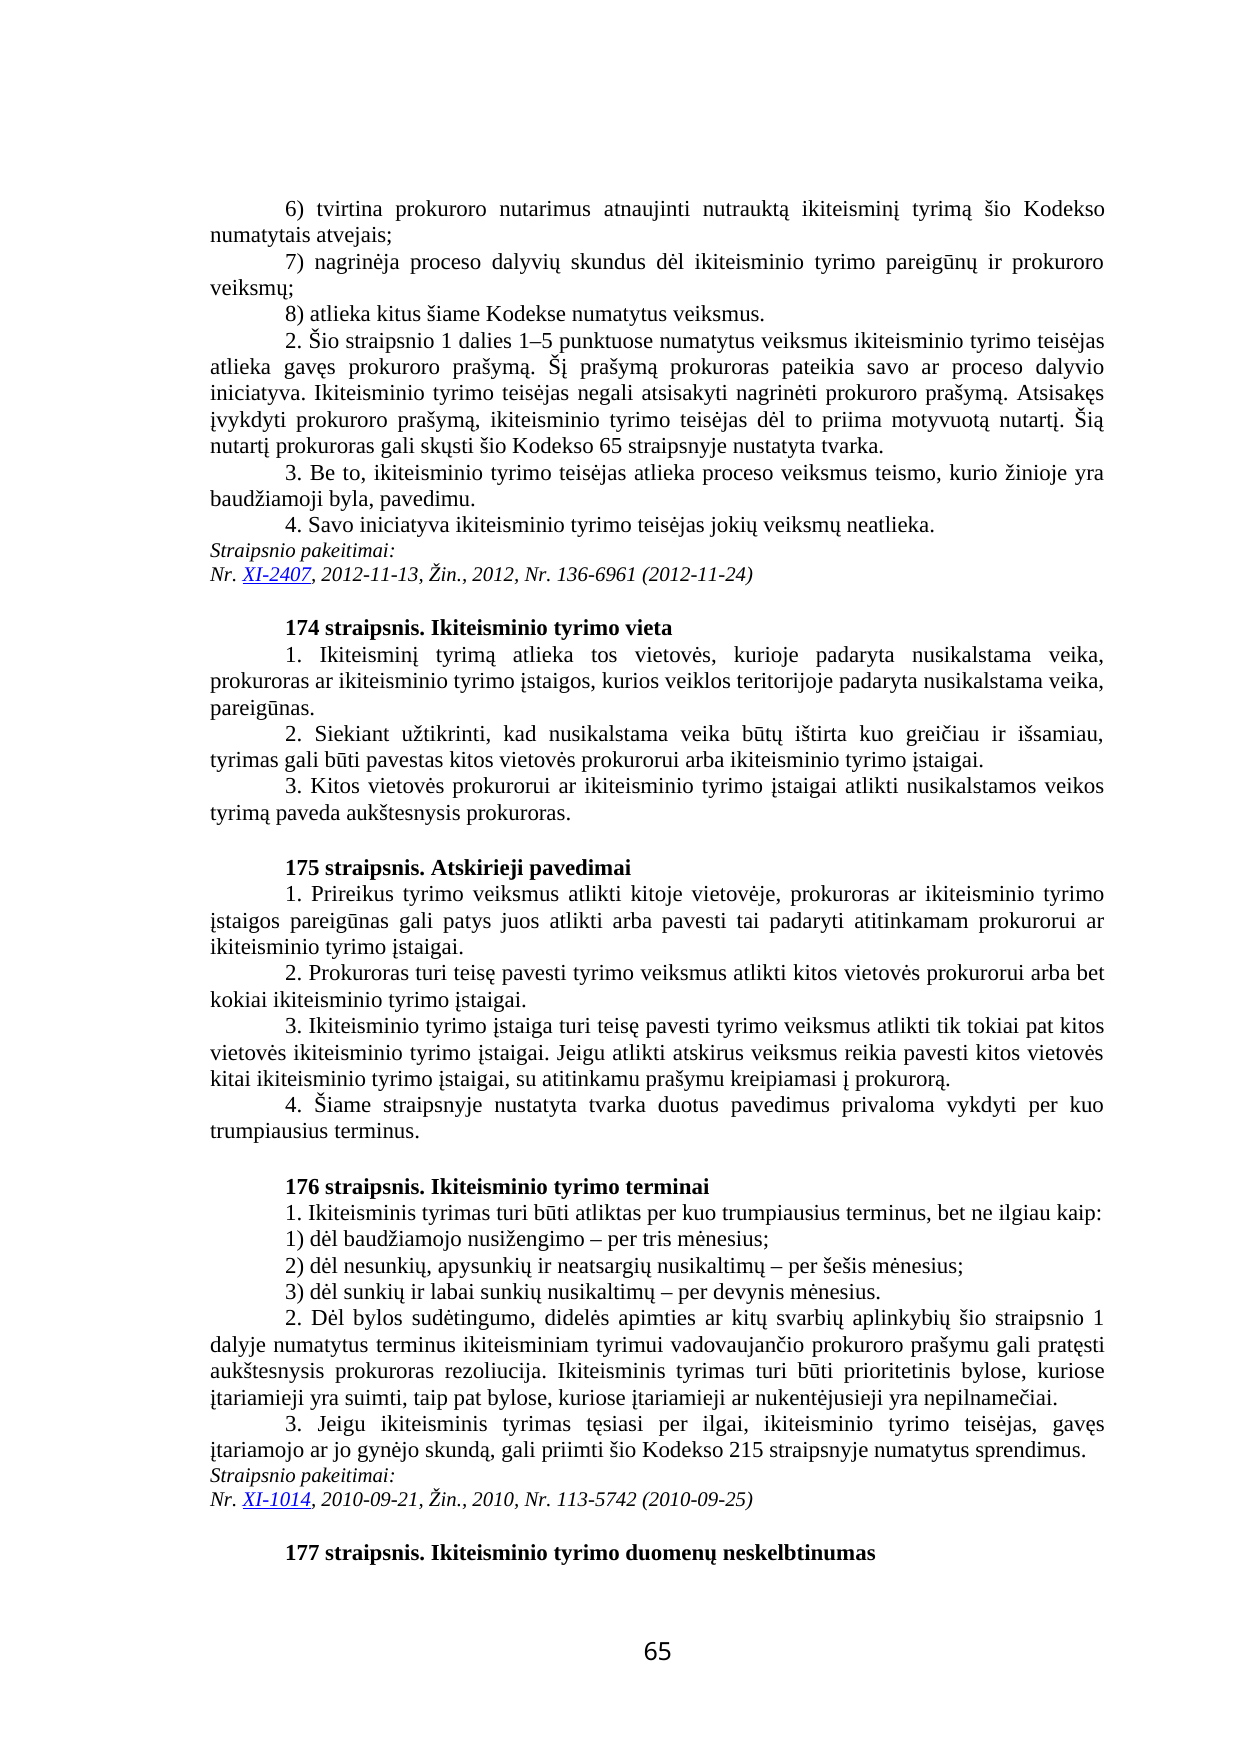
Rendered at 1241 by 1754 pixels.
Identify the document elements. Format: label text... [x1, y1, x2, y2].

text 174 straipsnis. Ikiteisminio tyrimo vieta [210, 614, 1106, 641]
text 8) atlieka kitus šiame Kodekse numatytus veiksmus. [210, 300, 1106, 327]
text 175 straipsnis. Atskirieji pavedimai [210, 854, 1106, 880]
text 2. Šio straipsnio 1 dalies 1–5 punktuose numatytus veiksmus ikiteisminio tyrimo teisėjas atlieka gavęs prokuroro prašymą. Šį prašymą prokuroras pateikia savo ar proceso dalyvio iniciatyva. Ikiteisminio tyrimo teisėjas negali atsisakyti nagrinėti prokuroro prašymą. Atsisakęs įvykdyti prokuroro prašymą, ikiteisminio tyrimo teisėjas dėl to priima motyvuotą nutartį. Šią nutartį prokuroras gali skųsti šio Kodekso 65 straipsnyje nustatyta tvarka. [210, 327, 1106, 458]
text 3. Be to, ikiteisminio tyrimo teisėjas atlieka proceso veiksmus teismo, kurio žinioje yra baudžiamoji byla, pavedimu. [210, 458, 1106, 511]
text 6) tvirtina prokuroro nutarimus atnaujinti nutrauktą ikiteisminį tyrimą šio Kodekso numatytais atvejais; [210, 195, 1106, 248]
text 3. Kitos vietovės prokurorui ar ikiteisminio tyrimo įstaigai atlikti nusikalstamos veikos tyrimą paveda aukštesnysis prokuroras. [210, 773, 1106, 825]
text 1. Ikiteisminį tyrimą atlieka tos vietovės, kurioje padaryta nusikalstama veika, prokuroras ar ikiteisminio tyrimo įstaigos, kurios veiklos teritorijoje padaryta nusikalstama veika, pareigūnas. [210, 641, 1106, 720]
text 177 straipsnis. Ikiteisminio tyrimo duomenų neskelbtinumas [210, 1539, 1106, 1566]
text Straipsnio pakeitimai: [210, 538, 1106, 562]
text 3. Ikiteisminio tyrimo įstaiga turi teisę pavesti tyrimo veiksmus atlikti tik tokiai pat kitos vietovės ikiteisminio tyrimo įstaigai. Jeigu atlikti atskirus veiksmus reikia pavesti kitos vietovės kitai ikiteisminio tyrimo įstaigai, su atitinkamu prašymu kreipiamasi į prokurorą. [210, 1012, 1106, 1091]
text 1) dėl baudžiamojo nusižengimo – per tris mėnesius; [210, 1225, 1106, 1252]
text 1. Prireikus tyrimo veiksmus atlikti kitoje vietovėje, prokuroras ar ikiteisminio tyrimo įstaigos pareigūnas gali patys juos atlikti arba pavesti tai padaryti atitinkamam prokurorui ar ikiteisminio tyrimo įstaigai. [210, 880, 1106, 959]
text 4. Šiame straipsnyje nustatyta tvarka duotus pavedimus privaloma vykdyti per kuo trumpiausius terminus. [210, 1091, 1106, 1144]
text 2. Dėl bylos sudėtingumo, didelės apimties ar kitų svarbių aplinkybių šio straipsnio 1 dalyje numatytus terminus ikiteisminiam tyrimui vadovaujančio prokuroro prašymu gali pratęsti aukštesnysis prokuroras rezoliucija. Ikiteisminis tyrimas turi būti prioritetinis bylose, kuriose įtariamieji yra suimti, taip pat bylose, kuriose įtariamieji ar nukentėjusieji yra nepilnamečiai. [210, 1304, 1106, 1410]
text 4. Savo iniciatyva ikiteisminio tyrimo teisėjas jokių veiksmų neatlieka. [210, 511, 1106, 538]
text 3. Jeigu ikiteisminis tyrimas tęsiasi per ilgai, ikiteisminio tyrimo teisėjas, gavęs įtariamojo ar jo gynėjo skundą, gali priimti šio Kodekso 215 straipsnyje numatytus sprendimus. [210, 1410, 1106, 1463]
text 176 straipsnis. Ikiteisminio tyrimo terminai [210, 1173, 1106, 1199]
text 1. Ikiteisminis tyrimas turi būti atliktas per kuo trumpiausius terminus, bet ne ilgiau kaip: [210, 1199, 1106, 1225]
text Straipsnio pakeitimai: [210, 1463, 1106, 1487]
text Nr. XI-1014, 2010-09-21, Žin., 2010, Nr. 113-5742 (2010-09-25) [210, 1487, 1106, 1511]
text 3) dėl sunkių ir labai sunkių nusikaltimų – per devynis mėnesius. [210, 1278, 1106, 1304]
text 2) dėl nesunkių, apysunkių ir neatsargių nusikaltimų – per šešis mėnesius; [210, 1252, 1106, 1278]
text 2. Siekiant užtikrinti, kad nusikalstama veika būtų ištirta kuo greičiau ir išsamiau, tyrimas gali būti pavestas kitos vietovės prokurorui arba ikiteisminio tyrimo įstaigai. [210, 720, 1106, 773]
text Nr. XI-2407, 2012-11-13, Žin., 2012, Nr. 136-6961 (2012-11-24) [210, 562, 1106, 586]
text 7) nagrinėja proceso dalyvių skundus dėl ikiteisminio tyrimo pareigūnų ir prokuroro veiksmų; [210, 248, 1106, 300]
text 2. Prokuroras turi teisę pavesti tyrimo veiksmus atlikti kitos vietovės prokurorui arba bet kokiai ikiteisminio tyrimo įstaigai. [210, 959, 1106, 1012]
